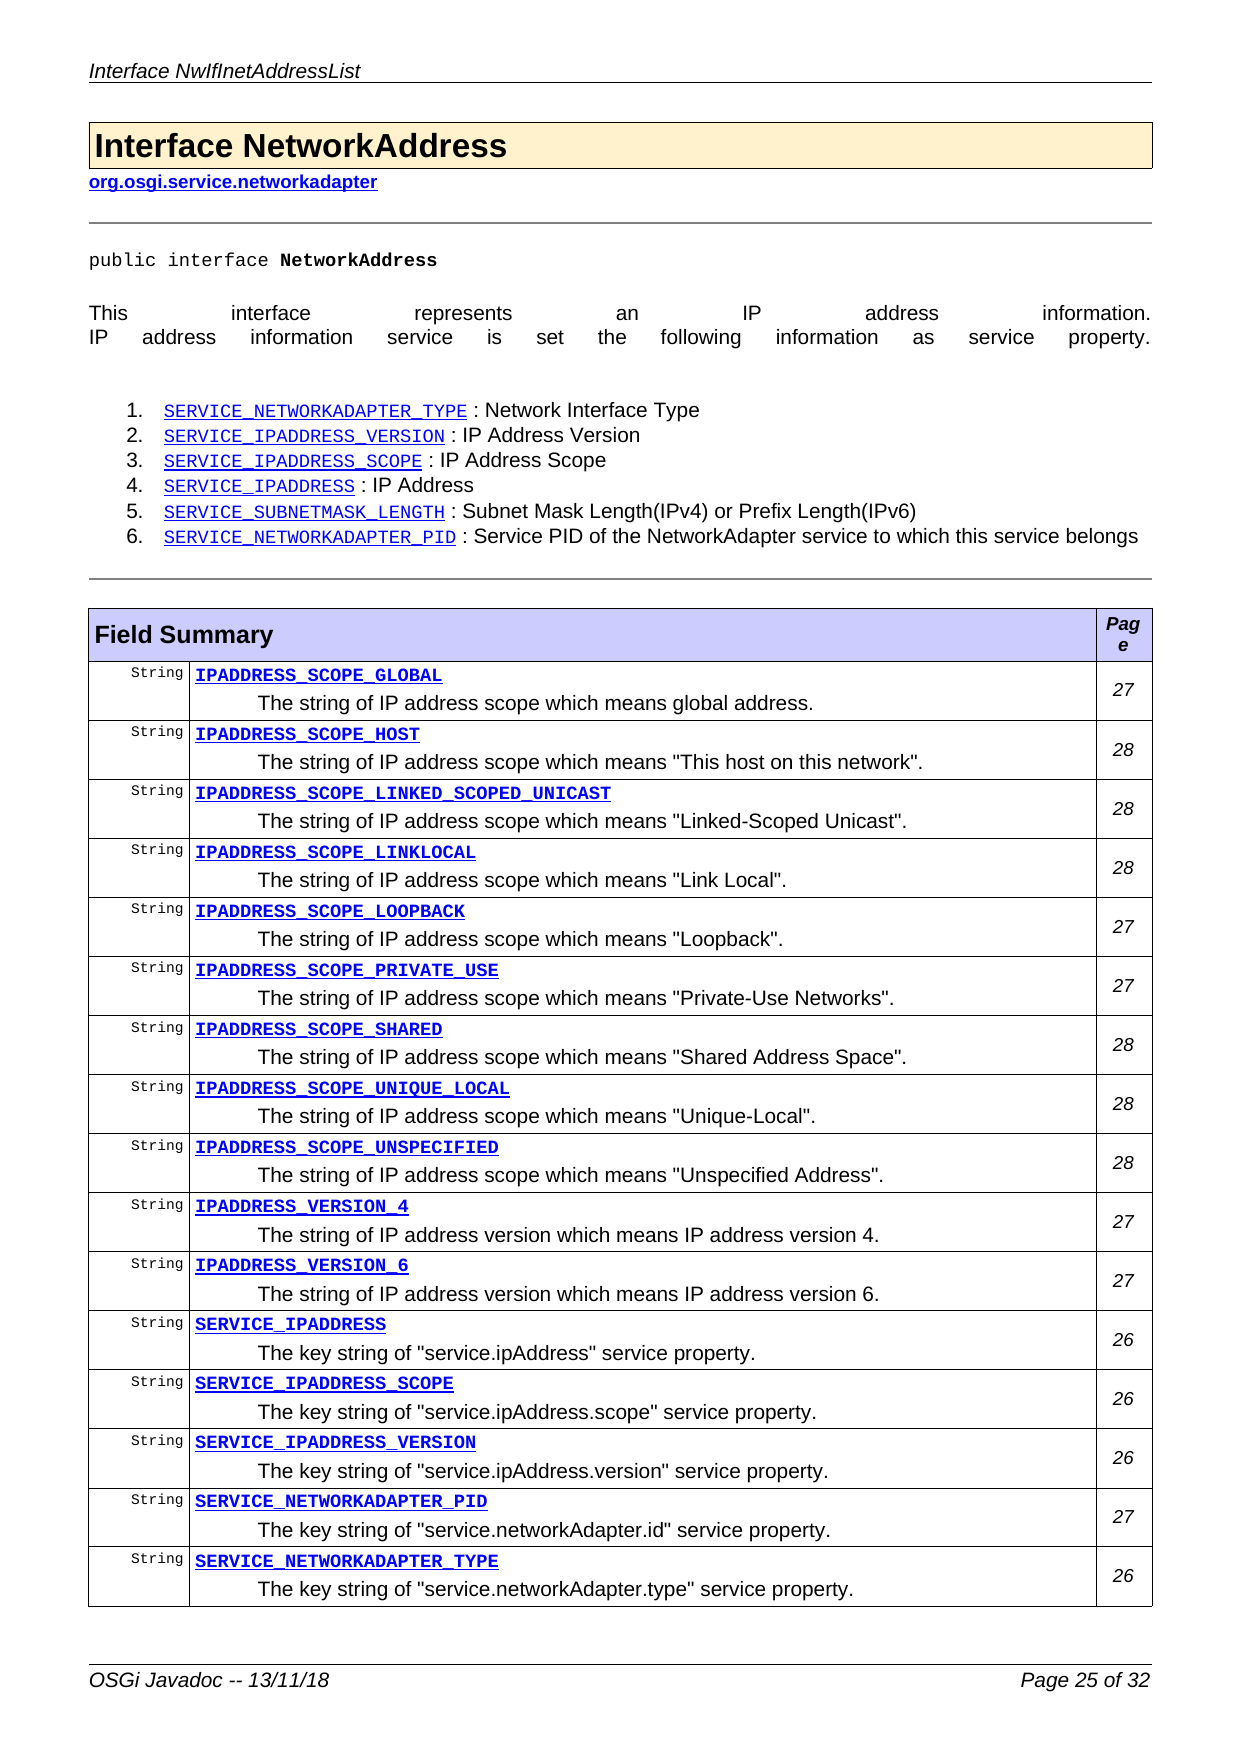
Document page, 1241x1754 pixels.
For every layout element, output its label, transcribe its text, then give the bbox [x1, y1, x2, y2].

table_cell 27 [1097, 957, 1152, 1015]
table_cell String [89, 1370, 189, 1428]
table_cell String [89, 1547, 189, 1606]
table_cell String [89, 957, 189, 1015]
table_cell String [89, 1134, 189, 1192]
table_cell 26 [1097, 1311, 1152, 1369]
table_cell 28 [1097, 839, 1152, 897]
table_cell 28 [1097, 780, 1152, 838]
table_cell 27 [1097, 1252, 1152, 1310]
table_cell 26 [1097, 1429, 1152, 1487]
table_cell 27 [1097, 662, 1152, 719]
table_header Page [1097, 609, 1152, 661]
table_cell 27 [1097, 1489, 1152, 1546]
table_cell SERVICE_IPADDRESS_VERSION The key string of "service.ipAddress.version" service property. [190, 1429, 1096, 1487]
table_cell IPADDRESS_VERSION_4 The string of IP address version which means IP address version 4. [190, 1193, 1096, 1251]
table_cell SERVICE_IPADDRESS_SCOPE The key string of "service.ipAddress.scope" service property. [190, 1370, 1096, 1428]
table_cell String [89, 721, 189, 779]
table_header Field Summary [89, 609, 1096, 661]
table_cell 28 [1097, 1134, 1152, 1192]
table_cell SERVICE_NETWORKADAPTER_PID The key string of "service.networkAdapter.id" service property. [190, 1489, 1096, 1546]
table_cell String [89, 1075, 189, 1133]
table_cell String [89, 1489, 189, 1546]
list SERVICE_IPADDRESS_VERSION : IP Address Version [126, 423, 1152, 448]
table_cell IPADDRESS_VERSION_6 The string of IP address version which means IP address version 6. [190, 1252, 1096, 1310]
list SERVICE_IPADDRESS_SCOPE : IP Address Scope [126, 448, 1152, 473]
table_cell 28 [1097, 1075, 1152, 1133]
table_cell IPADDRESS_SCOPE_LINKLOCAL The string of IP address scope which means "Link Local". [190, 839, 1096, 897]
subtitle Interface NetworkAddress [90, 123, 1152, 168]
table_cell String [89, 1311, 189, 1369]
table_cell 26 [1097, 1370, 1152, 1428]
list SERVICE_NETWORKADAPTER_PID : Service PID of the NetworkAdapter service to which this service belongs [126, 524, 1152, 549]
table_cell IPADDRESS_SCOPE_LINKED_SCOPED_UNICAST The string of IP address scope which means "Linked-Scoped Unicast". [190, 780, 1096, 838]
list SERVICE_IPADDRESS : IP Address [126, 473, 1152, 498]
list SERVICE_NETWORKADAPTER_TYPE : Network Interface Type [126, 398, 1152, 423]
table_cell 27 [1097, 898, 1152, 956]
table_cell String [89, 1016, 189, 1074]
table_cell IPADDRESS_SCOPE_PRIVATE_USE The string of IP address scope which means "Private-Use Networks". [190, 957, 1096, 1015]
table_cell IPADDRESS_SCOPE_GLOBAL The string of IP address scope which means global address. [190, 662, 1096, 719]
table_cell IPADDRESS_SCOPE_SHARED The string of IP address scope which means "Shared Address Space". [190, 1016, 1096, 1074]
table_cell SERVICE_NETWORKADAPTER_TYPE The key string of "service.networkAdapter.type" service property. [190, 1547, 1096, 1606]
list SERVICE_SUBNETMASK_LENGTH : Subnet Mask Length(IPv4) or Prefix Length(IPv6) [126, 498, 1152, 524]
text This interface represents an IP address information. IP address information service is set the following information as service property. [88, 301, 1152, 373]
table_cell String [89, 839, 189, 897]
table_cell 26 [1097, 1547, 1152, 1606]
table_cell SERVICE_IPADDRESS The key string of "service.ipAddress" service property. [190, 1311, 1096, 1369]
table_cell IPADDRESS_SCOPE_UNSPECIFIED The string of IP address scope which means "Unspecified Address". [190, 1134, 1096, 1192]
table_cell String [89, 780, 189, 838]
text org.osgi.service.networkadapter [88, 171, 1152, 193]
table_cell IPADDRESS_SCOPE_LOOPBACK The string of IP address scope which means "Loopback". [190, 898, 1096, 956]
table_cell String [89, 1193, 189, 1251]
table_cell IPADDRESS_SCOPE_HOST The string of IP address scope which means "This host on this network". [190, 721, 1096, 779]
table_cell String [89, 1252, 189, 1310]
table_cell String [89, 898, 189, 956]
table_cell String [89, 662, 189, 719]
table_cell String [89, 1429, 189, 1487]
table_cell 28 [1097, 1016, 1152, 1074]
table_cell 27 [1097, 1193, 1152, 1251]
table_cell IPADDRESS_SCOPE_UNIQUE_LOCAL The string of IP address scope which means "Unique-Local". [190, 1075, 1096, 1133]
table_cell 28 [1097, 721, 1152, 779]
text public interface NetworkAddress [88, 250, 1152, 272]
